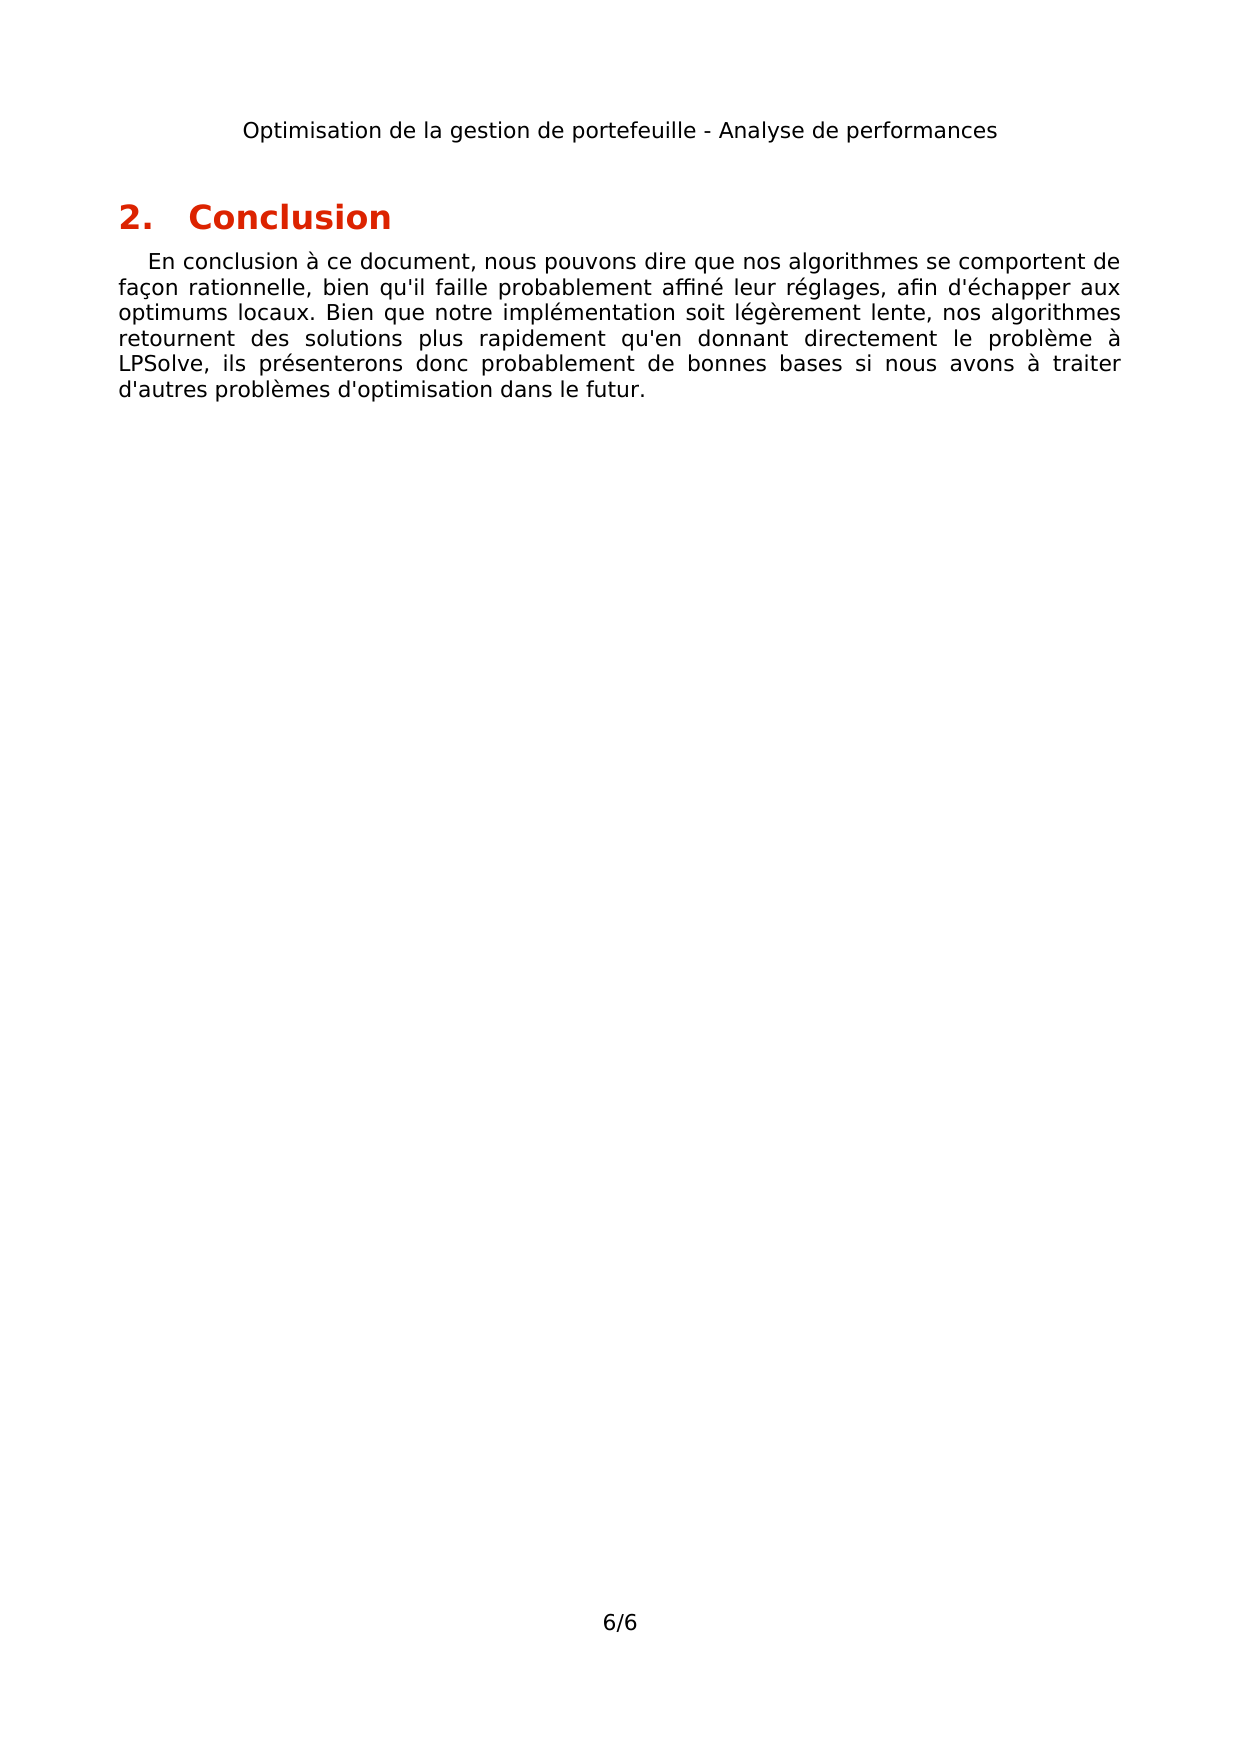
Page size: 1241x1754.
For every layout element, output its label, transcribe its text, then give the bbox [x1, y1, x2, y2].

text En conclusion à ce document, nous pouvons dire que nos algorithmes se comportent de façon rationnelle, bien qu'il faille probablement affiné leur réglages, afin d'échapper aux optimums locaux. Bien que notre implémentation soit légèrement lente, nos algorithmes retournent des solutions plus rapidement qu'en donnant directement le problème à LPSolve, ils présenterons donc probablement de bonnes bases si nous avons à traiter d'autres problèmes d'optimisation dans le futur. [118, 249, 1122, 403]
subtitle Conclusion [118, 198, 1122, 237]
